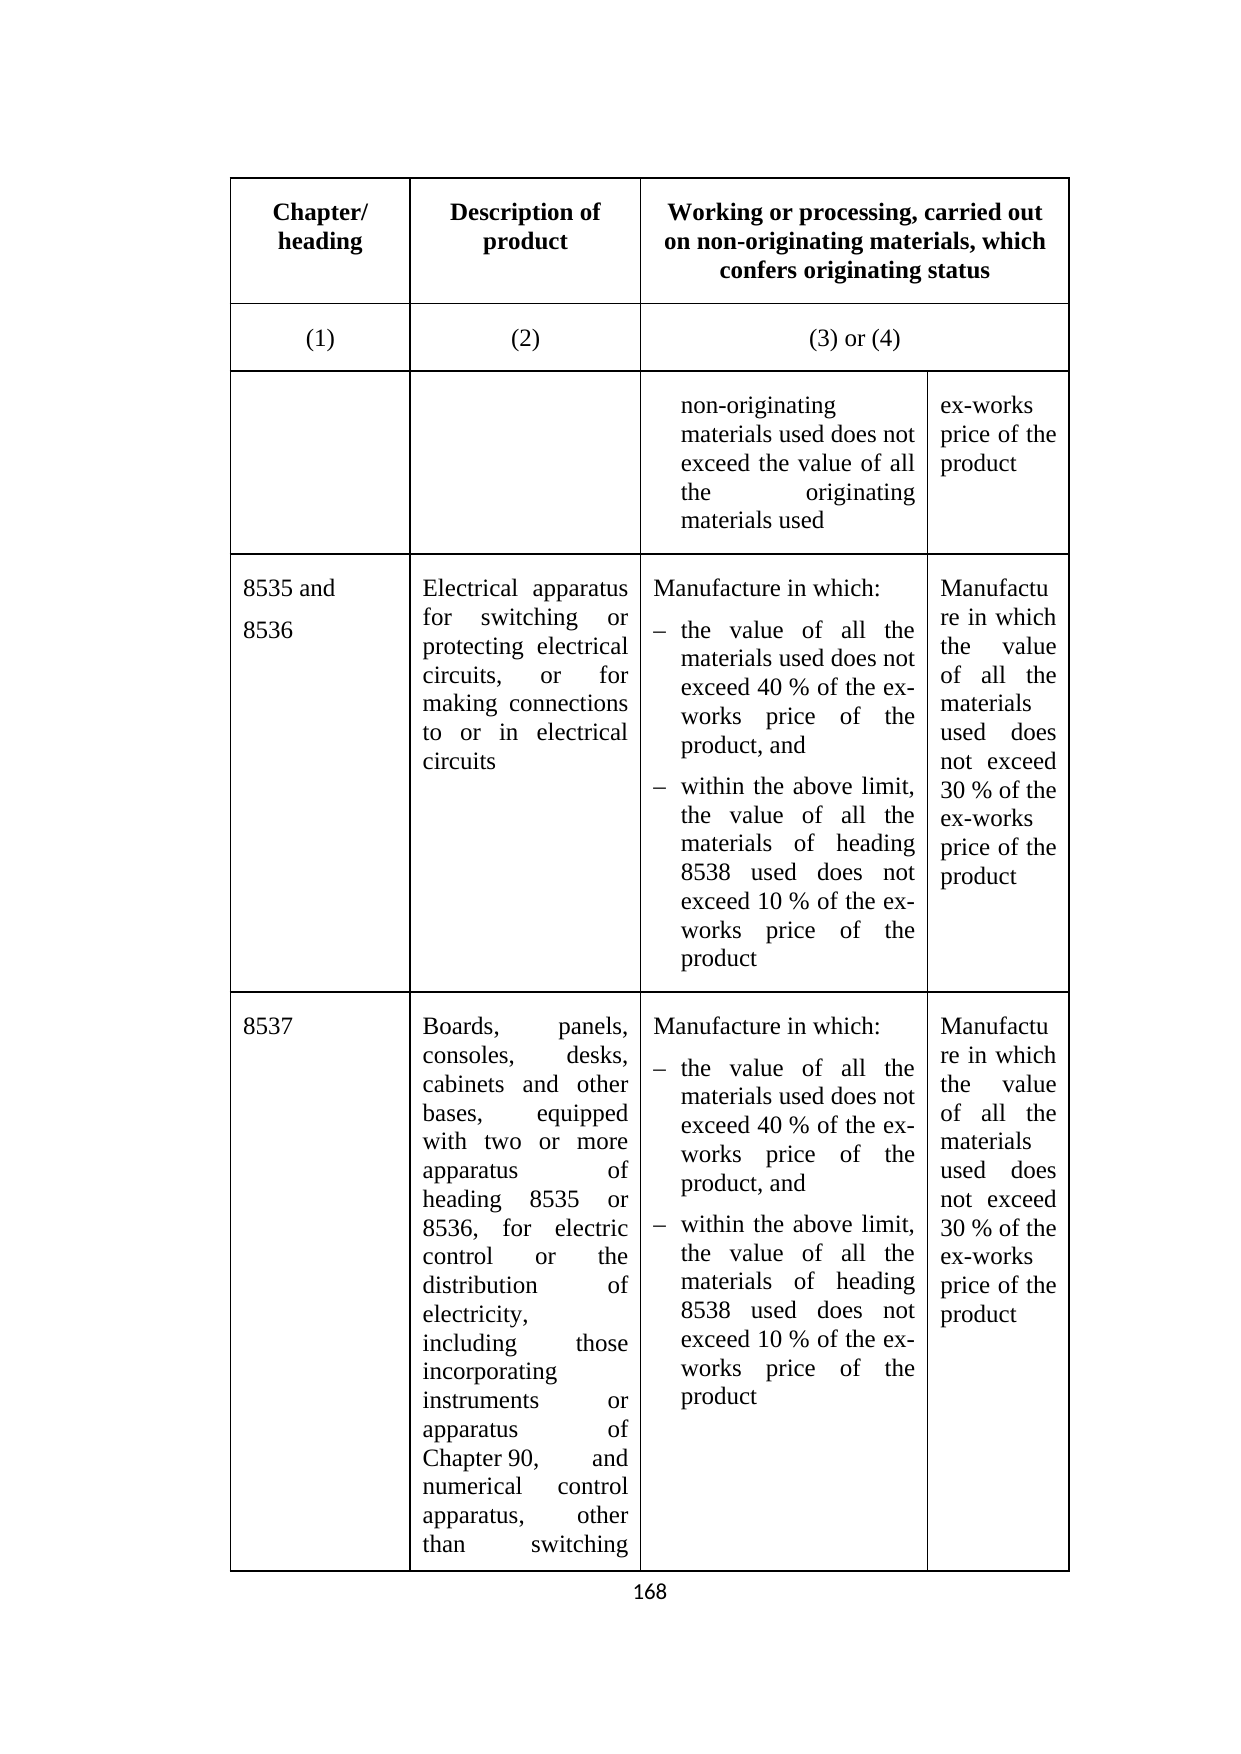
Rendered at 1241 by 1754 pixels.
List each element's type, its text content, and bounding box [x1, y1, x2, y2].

table_cell Manufacture in which: [641, 555, 927, 991]
table_cell non-originating materials used does not exceed the value of all the originating materials used [681, 384, 915, 541]
table_header Chapter/ heading [231, 179, 409, 302]
table_header Working or processing, carried out on non-originating materials, which confers originating status [641, 179, 1068, 302]
table_cell (1) [231, 304, 409, 370]
table_cell Manufacture in which the value of all the materials used does not exceed 30 % of the ex-works price of the product [928, 993, 1068, 1570]
table_cell [231, 372, 409, 553]
table_cell within the above limit, the value of all the materials of heading 8538 used does not exceed 10 % of the ex-works price of the product [681, 765, 915, 978]
table_cell [653, 384, 681, 541]
table_cell (2) [411, 304, 640, 370]
table_header the value of all the materials used does not exceed 40 % of the ex-works price of the product, and [681, 609, 915, 765]
table_header – [653, 1046, 681, 1203]
table_header Description of product [411, 179, 640, 302]
table_cell [641, 372, 927, 553]
table_cell – [653, 1203, 681, 1416]
table_cell 8537 [231, 993, 409, 1570]
table_cell Electrical apparatus for switching or protecting electrical circuits, or for making connections to or in electrical circuits [411, 555, 640, 991]
table_cell – [653, 765, 681, 978]
table_header – [653, 609, 681, 765]
table_cell (3) or (4) [641, 304, 1068, 370]
table_cell 8535 and 8536 [231, 555, 409, 991]
table_cell Manufacture in which the value of all the materials used does not exceed 30 % of the ex-works price of the product [928, 555, 1068, 991]
table_cell within the above limit, the value of all the materials of heading 8538 used does not exceed 10 % of the ex-works price of the product [681, 1203, 915, 1416]
table_header the value of all the materials used does not exceed 40 % of the ex-works price of the product, and [681, 1046, 915, 1203]
table_cell Manufacture in which: [641, 993, 927, 1570]
table_cell Boards, panels, consoles, desks, cabinets and other bases, equipped with two or more apparatus of heading 8535 or 8536, for electric control or the distribution of electricity, including those incorporating instruments or apparatus of Chapter 90, and numerical control apparatus, other than switching [411, 993, 640, 1570]
table_cell ex-works price of the product [928, 372, 1068, 553]
table_cell [411, 372, 640, 553]
